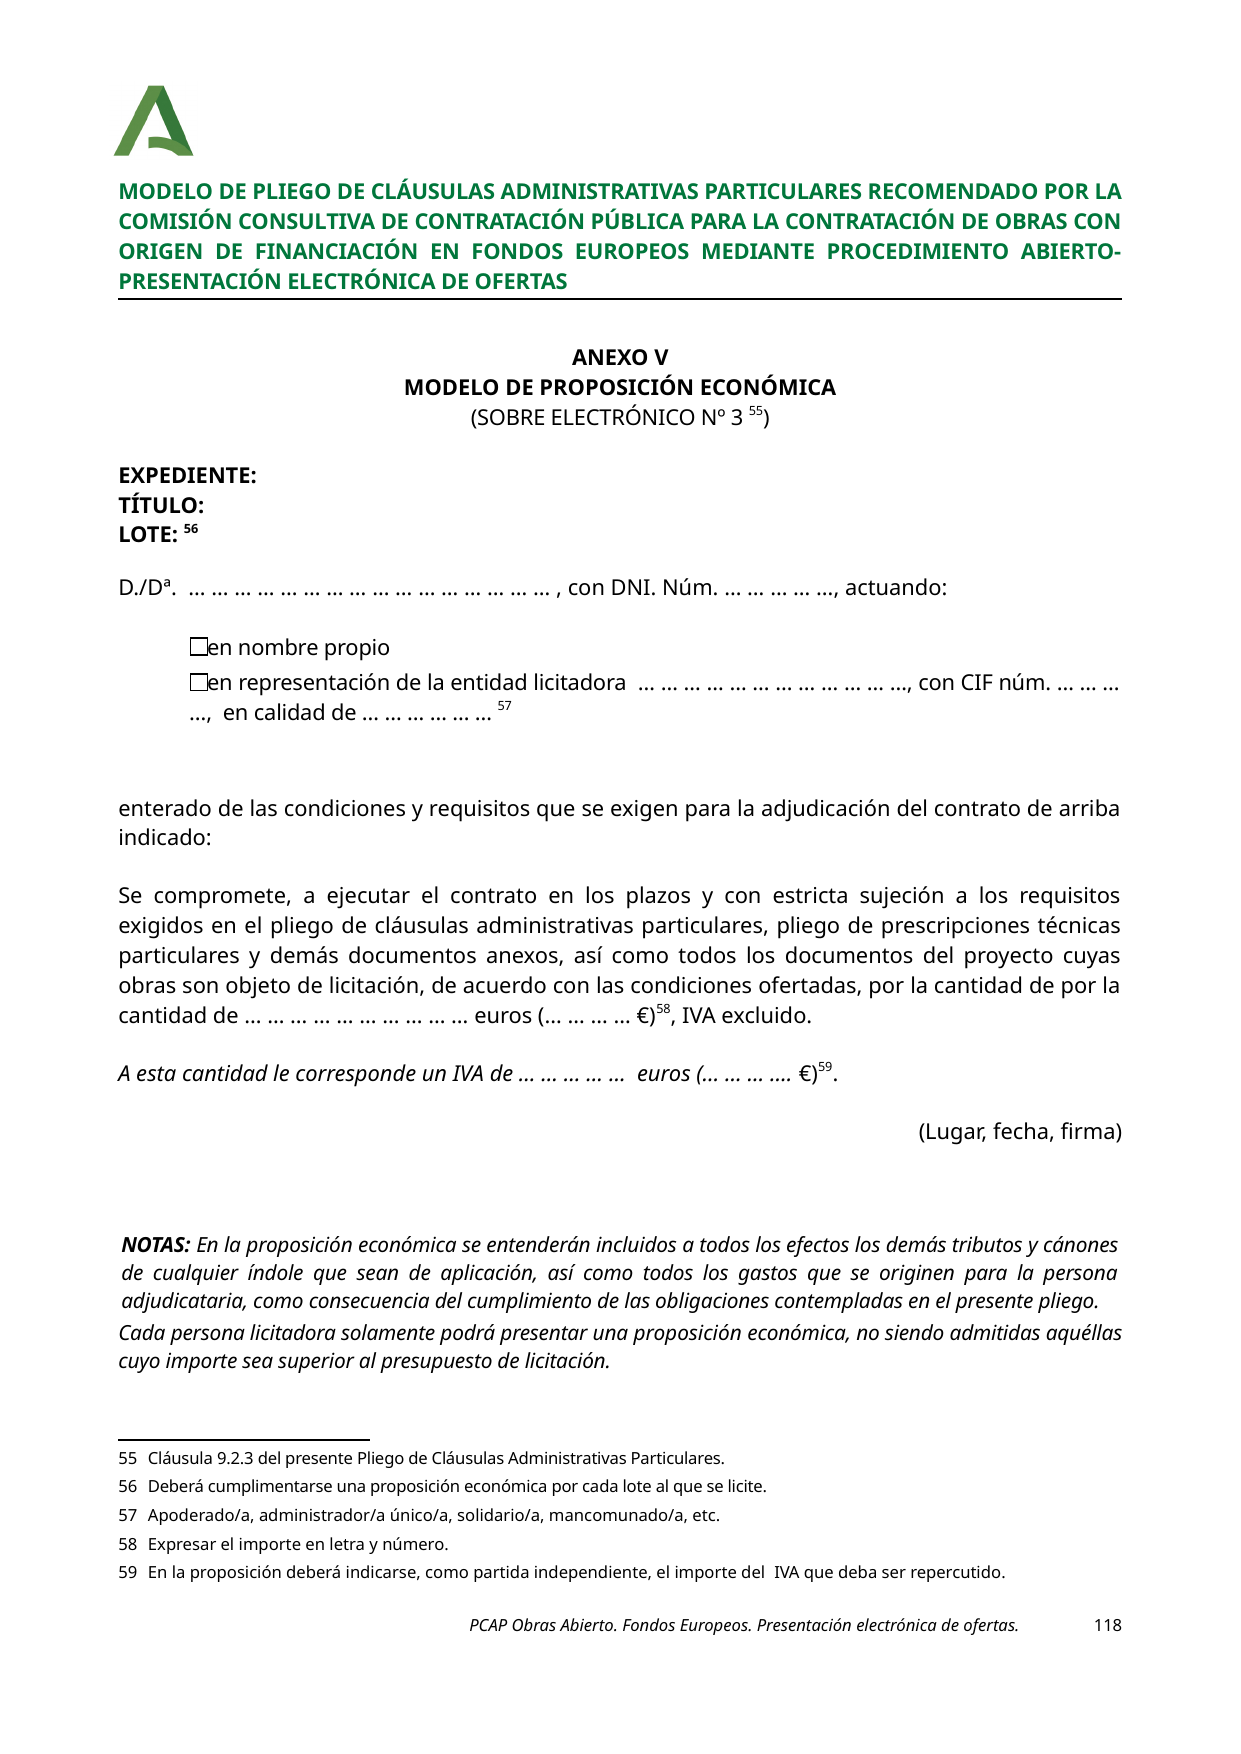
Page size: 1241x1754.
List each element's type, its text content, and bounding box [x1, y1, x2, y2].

text ANEXO V [118, 342, 1122, 372]
text (SOBRE ELECTRÓNICO Nº 3 ) [118, 402, 1122, 431]
text en representación de la entidad licitadora … … … … … … … … … … … …, con CIF núm. … … … …, en calidad de … … … … … … [189, 667, 1122, 727]
text TÍTULO: [118, 489, 1122, 519]
text NOTAS: En la proposición económica se entenderán incluidos a todos los efectos los demás tributos y cánones de cualquier índole que sean de aplicación, así como todos los gastos que se originen para la persona adjudicataria, como consecuencia del cumplimiento de las obligaciones contempladas en el presente pliego. [118, 1227, 1122, 1318]
text LOTE: [118, 519, 1122, 549]
text (Lugar, fecha, firma) [118, 1116, 1122, 1146]
text Apoderado/a, administrador/a único/a, solidario/a, mancomunado/a, etc. [118, 1504, 1122, 1526]
text A esta cantidad le corresponde un IVA de … … … … … euros (… … … …. €). [118, 1058, 1122, 1088]
text EXPEDIENTE: [118, 460, 1122, 489]
text en nombre propio [189, 631, 1122, 661]
text Se compromete, a ejecutar el contrato en los plazos y con estricta sujeción a los requisitos exigidos en el pliego de cláusulas administrativas particulares, pliego de prescripciones técnicas particulares y demás documentos anexos, así como todos los documentos del proyecto cuyas obras son objeto de licitación, de acuerdo con las condiciones ofertadas, por la cantidad de por la cantidad de … … … … … … … … … … euros (… … … … €), IVA excluido. [118, 881, 1122, 1029]
text MODELO DE PLIEGO DE CLÁUSULAS ADMINISTRATIVAS PARTICULARES RECOMENDADO POR LA COMISIÓN CONSULTIVA DE CONTRATACIÓN PÚBLICA PARA LA CONTRATACIÓN DE OBRAS CON ORIGEN DE FINANCIACIÓN EN FONDOS EUROPEOS MEDIANTE PROCEDIMIENTO ABIERTO- PRESENTACIÓN ELECTRÓNICA DE OFERTAS [118, 176, 1122, 298]
text Cada persona licitadora solamente podrá presentar una proposición económica, no siendo admitidas aquéllas cuyo importe sea superior al presupuesto de licitación. [118, 1318, 1122, 1375]
text Deberá cumplimentarse una proposición económica por cada lote al que se licite. [118, 1475, 1122, 1498]
picture [109, 81, 198, 160]
text Expresar el importe en letra y número. [118, 1532, 1122, 1555]
text MODELO DE PROPOSICIÓN ECONÓMICA [118, 372, 1122, 402]
text Cláusula 9.2.3 del presente Pliego de Cláusulas Administrativas Particulares. [118, 1446, 1122, 1469]
text enterado de las condiciones y requisitos que se exigen para la adjudicación del contrato de arriba indicado: [118, 792, 1122, 852]
text En la proposición deberá indicarse, como partida independiente, el importe del IVA que deba ser repercutido. [118, 1561, 1122, 1584]
text D./Dª. … … … … … … … … … … … … … … … … , con DNI. Núm. … … … … …, actuando: [118, 572, 1122, 602]
